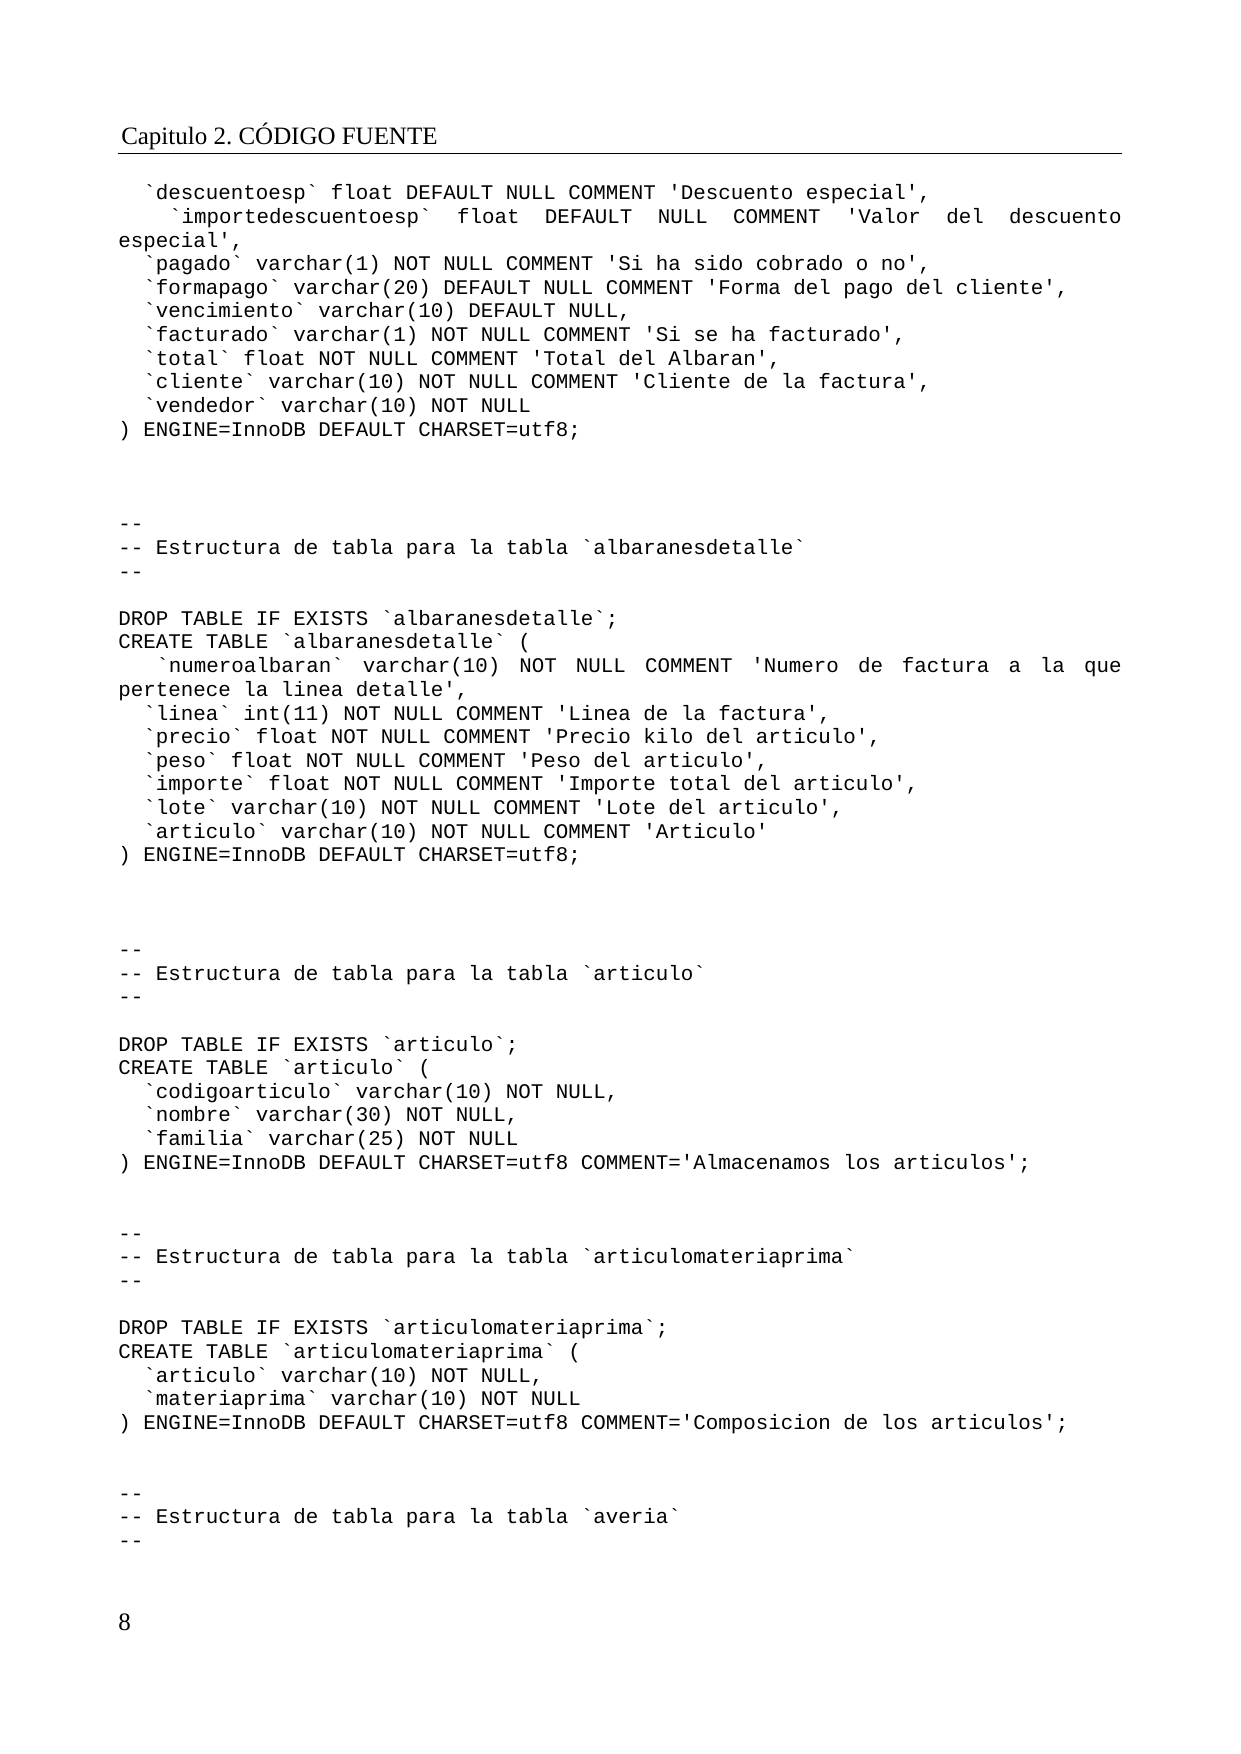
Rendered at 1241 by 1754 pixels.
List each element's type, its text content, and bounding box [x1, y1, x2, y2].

text `cliente` varchar(10) NOT NULL COMMENT 'Cliente de la factura', [118, 371, 1122, 395]
text -- [118, 1223, 1122, 1246]
text `peso` float NOT NULL COMMENT 'Peso del articulo', [118, 750, 1122, 773]
text -- [118, 1483, 1122, 1506]
text -- [118, 513, 1122, 537]
text `pagado` varchar(1) NOT NULL COMMENT 'Si ha sido cobrado o no', [118, 253, 1122, 277]
text -- Estructura de tabla para la tabla `albaranesdetalle` [118, 537, 1122, 561]
text `total` float NOT NULL COMMENT 'Total del Albaran', [118, 348, 1122, 371]
text `vencimiento` varchar(10) DEFAULT NULL, [118, 301, 1122, 324]
text ) ENGINE=InnoDB DEFAULT CHARSET=utf8 COMMENT='Composicion de los articulos'; [118, 1412, 1122, 1436]
text `lote` varchar(10) NOT NULL COMMENT 'Lote del articulo', [118, 797, 1122, 821]
text -- [118, 1270, 1122, 1294]
text -- [118, 561, 1122, 584]
text `importe` float NOT NULL COMMENT 'Importe total del articulo', [118, 773, 1122, 797]
text `familia` varchar(25) NOT NULL [118, 1128, 1122, 1152]
text `precio` float NOT NULL COMMENT 'Precio kilo del articulo', [118, 726, 1122, 750]
text DROP TABLE IF EXISTS `articulo`; [118, 1033, 1122, 1057]
text `linea` int(11) NOT NULL COMMENT 'Linea de la factura', [118, 702, 1122, 726]
text CREATE TABLE `articulo` ( [118, 1057, 1122, 1081]
text ) ENGINE=InnoDB DEFAULT CHARSET=utf8; [118, 844, 1122, 868]
text `numeroalbaran` varchar(10) NOT NULL COMMENT 'Numero de factura a la que pertenece la linea detalle', [118, 655, 1122, 702]
text `articulo` varchar(10) NOT NULL, [118, 1364, 1122, 1388]
text -- [118, 1530, 1122, 1554]
text -- Estructura de tabla para la tabla `averia` [118, 1506, 1122, 1530]
text -- Estructura de tabla para la tabla `articulomateriaprima` [118, 1246, 1122, 1270]
text ) ENGINE=InnoDB DEFAULT CHARSET=utf8; [118, 419, 1122, 442]
text `importedescuentoesp` float DEFAULT NULL COMMENT 'Valor del descuento especial', [118, 206, 1122, 253]
text ) ENGINE=InnoDB DEFAULT CHARSET=utf8 COMMENT='Almacenamos los articulos'; [118, 1152, 1122, 1175]
text `nombre` varchar(30) NOT NULL, [118, 1104, 1122, 1128]
text DROP TABLE IF EXISTS `articulomateriaprima`; [118, 1317, 1122, 1341]
text `codigoarticulo` varchar(10) NOT NULL, [118, 1081, 1122, 1104]
text DROP TABLE IF EXISTS `albaranesdetalle`; [118, 608, 1122, 632]
text `descuentoesp` float DEFAULT NULL COMMENT 'Descuento especial', [118, 182, 1122, 206]
text `facturado` varchar(1) NOT NULL COMMENT 'Si se ha facturado', [118, 324, 1122, 348]
text -- [118, 986, 1122, 1010]
text `materiaprima` varchar(10) NOT NULL [118, 1388, 1122, 1412]
text CREATE TABLE `articulomateriaprima` ( [118, 1341, 1122, 1364]
text -- [118, 939, 1122, 963]
text `vendedor` varchar(10) NOT NULL [118, 395, 1122, 419]
text `formapago` varchar(20) DEFAULT NULL COMMENT 'Forma del pago del cliente', [118, 277, 1122, 301]
text `articulo` varchar(10) NOT NULL COMMENT 'Articulo' [118, 821, 1122, 844]
text CREATE TABLE `albaranesdetalle` ( [118, 632, 1122, 655]
text -- Estructura de tabla para la tabla `articulo` [118, 963, 1122, 986]
